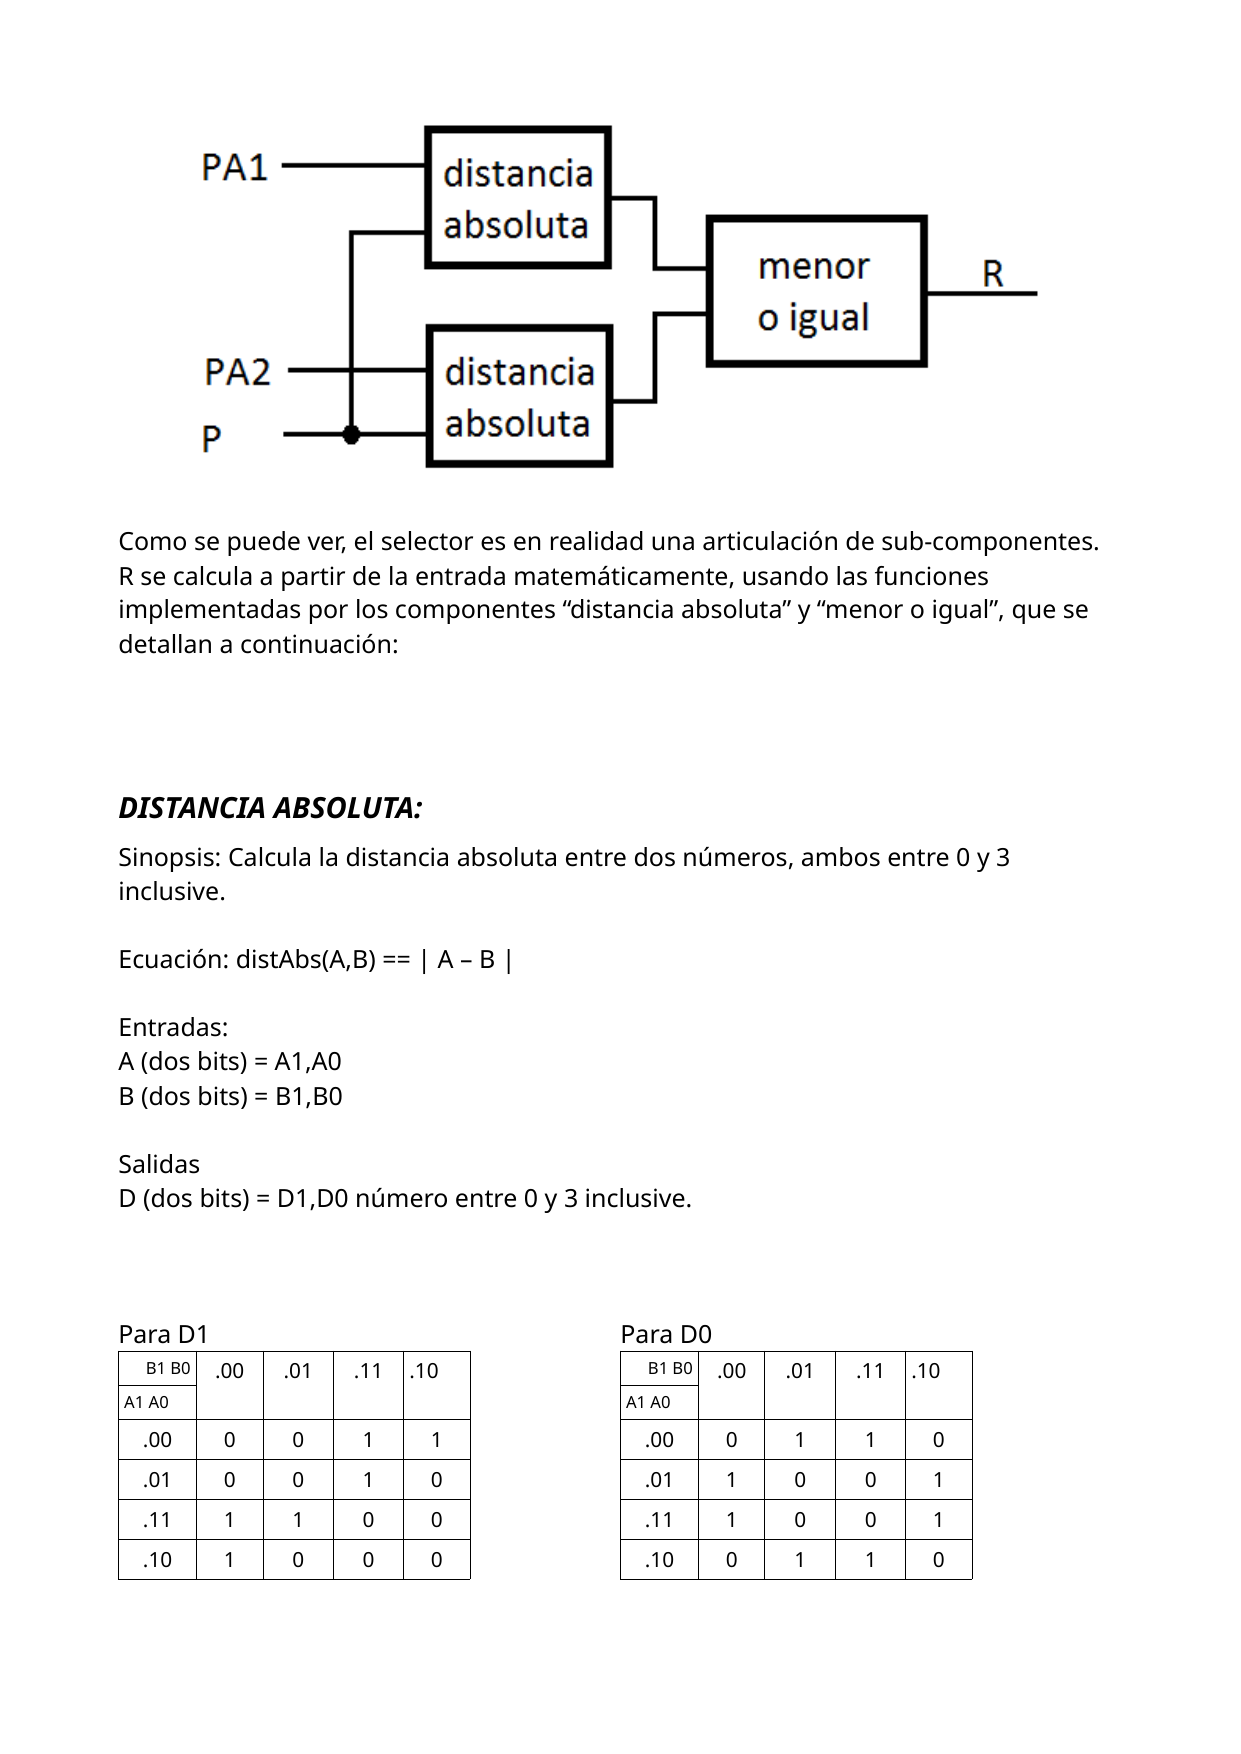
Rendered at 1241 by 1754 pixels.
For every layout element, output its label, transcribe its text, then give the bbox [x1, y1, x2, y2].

table_cell .01 [621, 1460, 698, 1499]
table_cell 0 [836, 1460, 905, 1499]
table_cell 1 [906, 1500, 972, 1539]
table_cell 1 [699, 1460, 764, 1499]
table_cell 0 [765, 1500, 835, 1539]
text Ecuación: distAbs(A,B) == | A – B | [118, 942, 1122, 976]
table_cell 1 [699, 1500, 764, 1539]
table_cell 1 [197, 1500, 263, 1539]
table_cell 1 [765, 1420, 835, 1459]
table_cell 1 [836, 1540, 905, 1579]
table_cell 0 [765, 1460, 835, 1499]
table_cell 0 [906, 1540, 972, 1579]
table_header .10 [404, 1352, 470, 1419]
table_cell 0 [334, 1540, 403, 1579]
table_cell 0 [264, 1460, 333, 1499]
table_header .10 [906, 1352, 972, 1419]
table_cell 1 [264, 1500, 333, 1539]
table_cell .11 [621, 1500, 698, 1539]
table_header .01 [765, 1352, 835, 1419]
table_header .11 [836, 1352, 905, 1419]
table_cell 1 [906, 1460, 972, 1499]
text A (dos bits) = A1,A0 [118, 1044, 1122, 1078]
table_header B1 B0 [621, 1352, 698, 1385]
table_cell .10 [119, 1540, 196, 1579]
text Para D1 [118, 1317, 620, 1351]
table_cell .01 [119, 1460, 196, 1499]
table_cell 0 [264, 1420, 333, 1459]
table_cell 0 [264, 1540, 333, 1579]
table_cell 0 [334, 1500, 403, 1539]
table_cell 0 [699, 1420, 764, 1459]
table_cell 1 [404, 1420, 470, 1459]
table_cell .11 [119, 1500, 196, 1539]
table_header .11 [334, 1352, 403, 1419]
table_cell 0 [836, 1500, 905, 1539]
table_cell 0 [197, 1420, 263, 1459]
table_cell 1 [836, 1420, 905, 1459]
table_cell 0 [197, 1460, 263, 1499]
picture [196, 118, 1044, 490]
text D (dos bits) = D1,D0 número entre 0 y 3 inclusive. [118, 1180, 1122, 1214]
subtitle DISTANCIA ABSOLUTA: [118, 787, 1122, 827]
table_cell .00 [119, 1420, 196, 1459]
table_cell 0 [906, 1420, 972, 1459]
table_cell 0 [404, 1540, 470, 1579]
table_cell 0 [699, 1540, 764, 1579]
text Sinopsis: Calcula la distancia absoluta entre dos números, ambos entre 0 y 3 inclusive. [118, 840, 1122, 908]
table_cell 1 [334, 1460, 403, 1499]
text Para D0 [620, 1317, 1122, 1351]
table_cell 1 [197, 1540, 263, 1579]
text B (dos bits) = B1,B0 [118, 1078, 1122, 1112]
table_header .00 [197, 1352, 263, 1419]
text Entradas: [118, 1010, 1122, 1044]
table_header B1 B0 [119, 1352, 196, 1385]
table_cell 0 [404, 1460, 470, 1499]
table_header .00 [699, 1352, 764, 1419]
table_cell A1 A0 [621, 1386, 698, 1419]
table_cell 1 [334, 1420, 403, 1459]
table_cell .10 [621, 1540, 698, 1579]
table_cell 0 [404, 1500, 470, 1539]
table_cell .00 [621, 1420, 698, 1459]
table_cell 1 [765, 1540, 835, 1579]
table_header .01 [264, 1352, 333, 1419]
table_cell A1 A0 [119, 1386, 196, 1419]
text Salidas [118, 1146, 1122, 1180]
text Como se puede ver, el selector es en realidad una articulación de sub-componentes. R se calcula a partir de la entrada matemáticamente, usando las funciones implementadas por los componentes “distancia absoluta” y “menor o igual”, que se detallan a continuación: [118, 524, 1122, 660]
